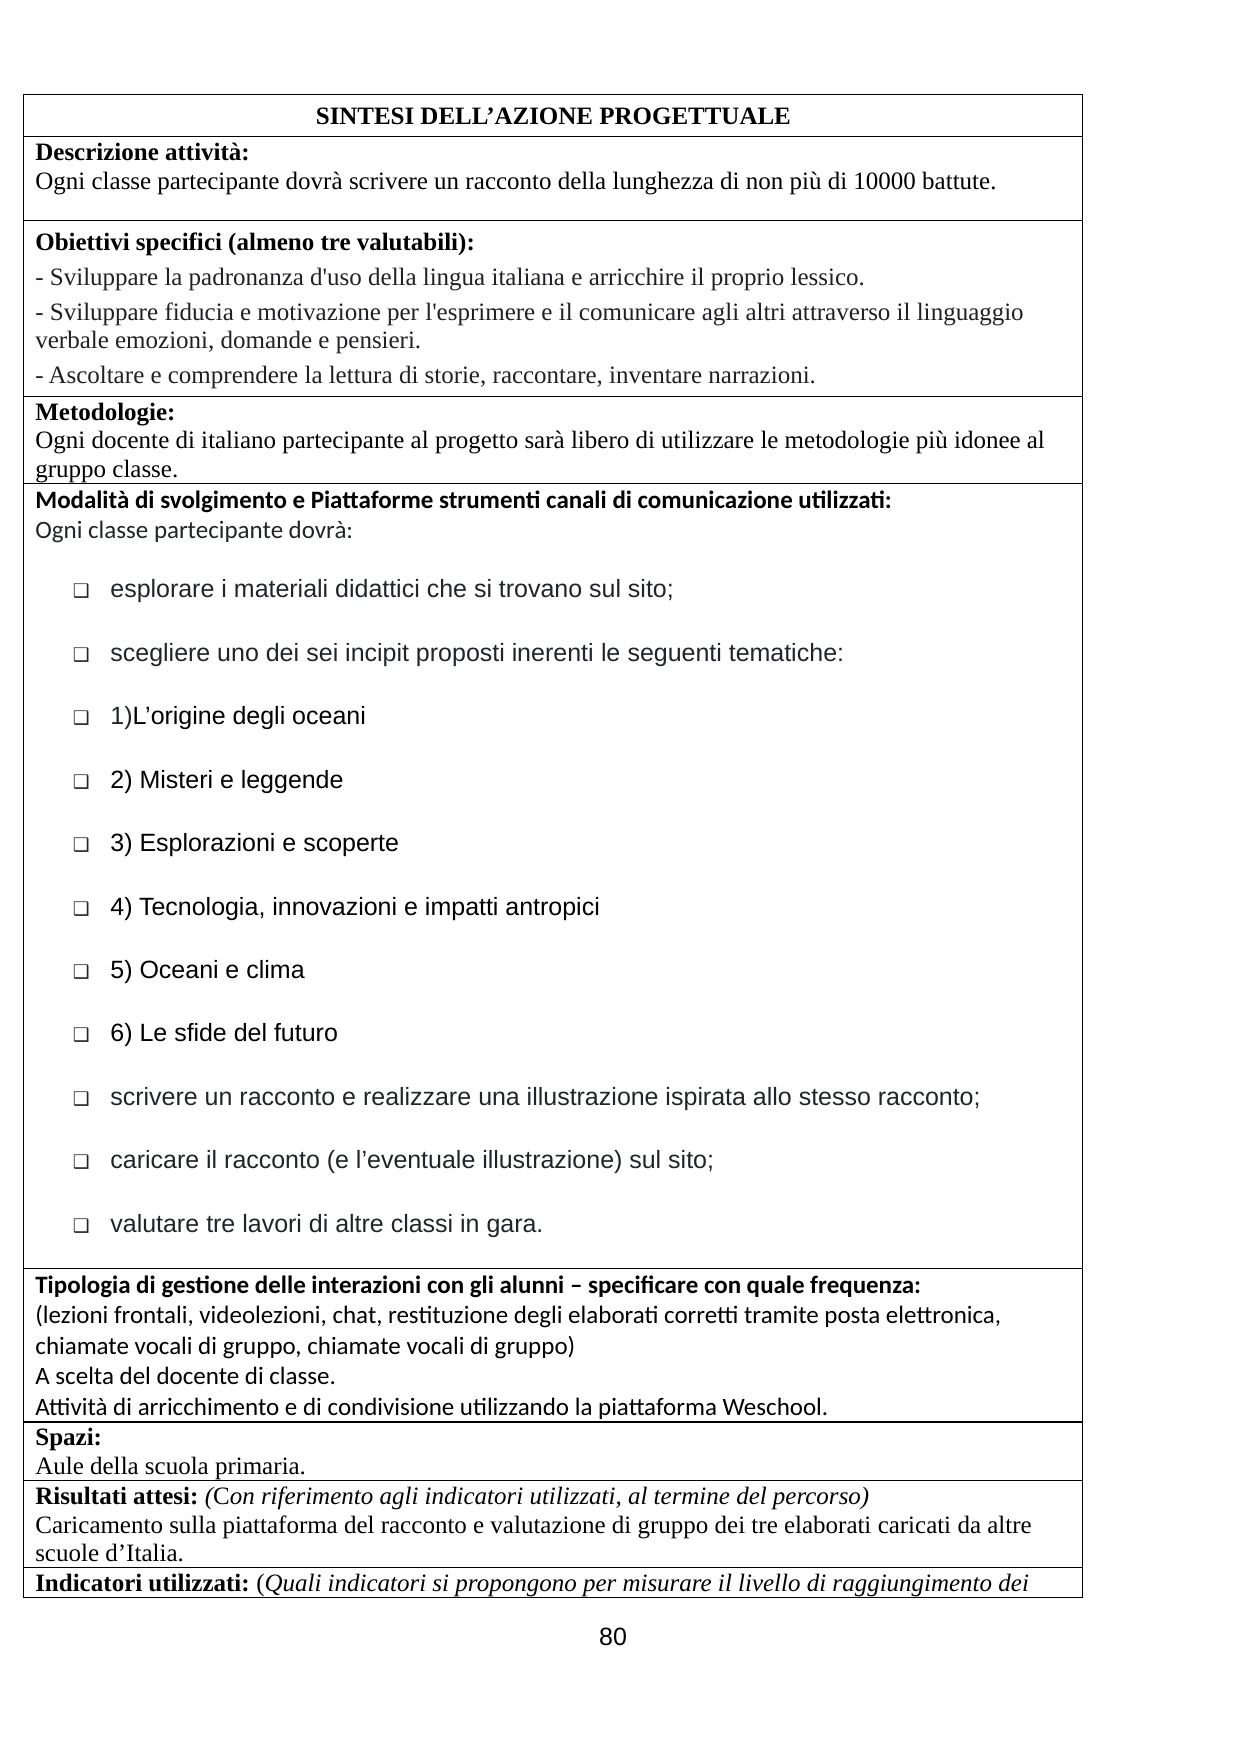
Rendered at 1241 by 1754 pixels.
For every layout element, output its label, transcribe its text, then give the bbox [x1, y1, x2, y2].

table_cell Metodologie: Ogni docente di italiano partecipante al progetto sarà libero di utilizzare le metodologie più idonee al gruppo classe. [24, 397, 1082, 483]
table_cell Risultati attesi: (Con riferimento agli indicatori utilizzati, al termine del percorso) Caricamento sulla piattaforma del racconto e valutazione di gruppo dei tre elaborati caricati da altre scuole d’Italia. [24, 1481, 1082, 1567]
table_cell Descrizione attività: Ogni classe partecipante dovrà scrivere un racconto della lunghezza di non più di 10000 battute. [24, 137, 1082, 219]
table_cell Tipologia di gestione delle interazioni con gli alunni – specificare con quale frequenza: (lezioni frontali, videolezioni, chat, restituzione degli elaborati corretti tramite posta elettronica, chiamate vocali di gruppo, chiamate vocali di gruppo) A scelta del docente di classe. Attività di arricchimento e di condivisione utilizzando la piattaforma Weschool. [24, 1269, 1082, 1421]
table_cell Spazi: Aule della scuola primaria. [24, 1423, 1082, 1480]
table_header SINTESI DELL’AZIONE PROGETTUALE [24, 95, 1082, 136]
table_cell Obiettivi specifici (almeno tre valutabili): - Sviluppare la padronanza d'uso della lingua italiana e arricchire il proprio lessico. - Sviluppare fiducia e motivazione per l'esprimere e il comunicare agli altri attraverso il linguaggio verbale emozioni, domande e pensieri. - Ascoltare e comprendere la lettura di storie, raccontare, inventare narrazioni. [24, 221, 1082, 396]
table_cell Modalità di svolgimento e Piattaforme strumenti canali di comunicazione utilizzati: Ogni classe partecipante dovrà: esplorare i materiali didattici che si trovano sul sito; scegliere uno dei sei incipit proposti inerenti le seguenti tematiche: 1)L’origine degli oceani 2) Misteri e leggende 3) Esplorazioni e scoperte 4) Tecnologia, innovazioni e impatti antropici 5) Oceani e clima 6) Le sfide del futuro scrivere un racconto e realizzare una illustrazione ispirata allo stesso racconto; caricare il racconto (e l’eventuale illustrazione) sul sito; valutare tre lavori di altre classi in gara. [24, 484, 1082, 1268]
table_cell Indicatori utilizzati: (Quali indicatori si propongono per misurare il livello di raggiungimento dei [24, 1568, 1082, 1597]
